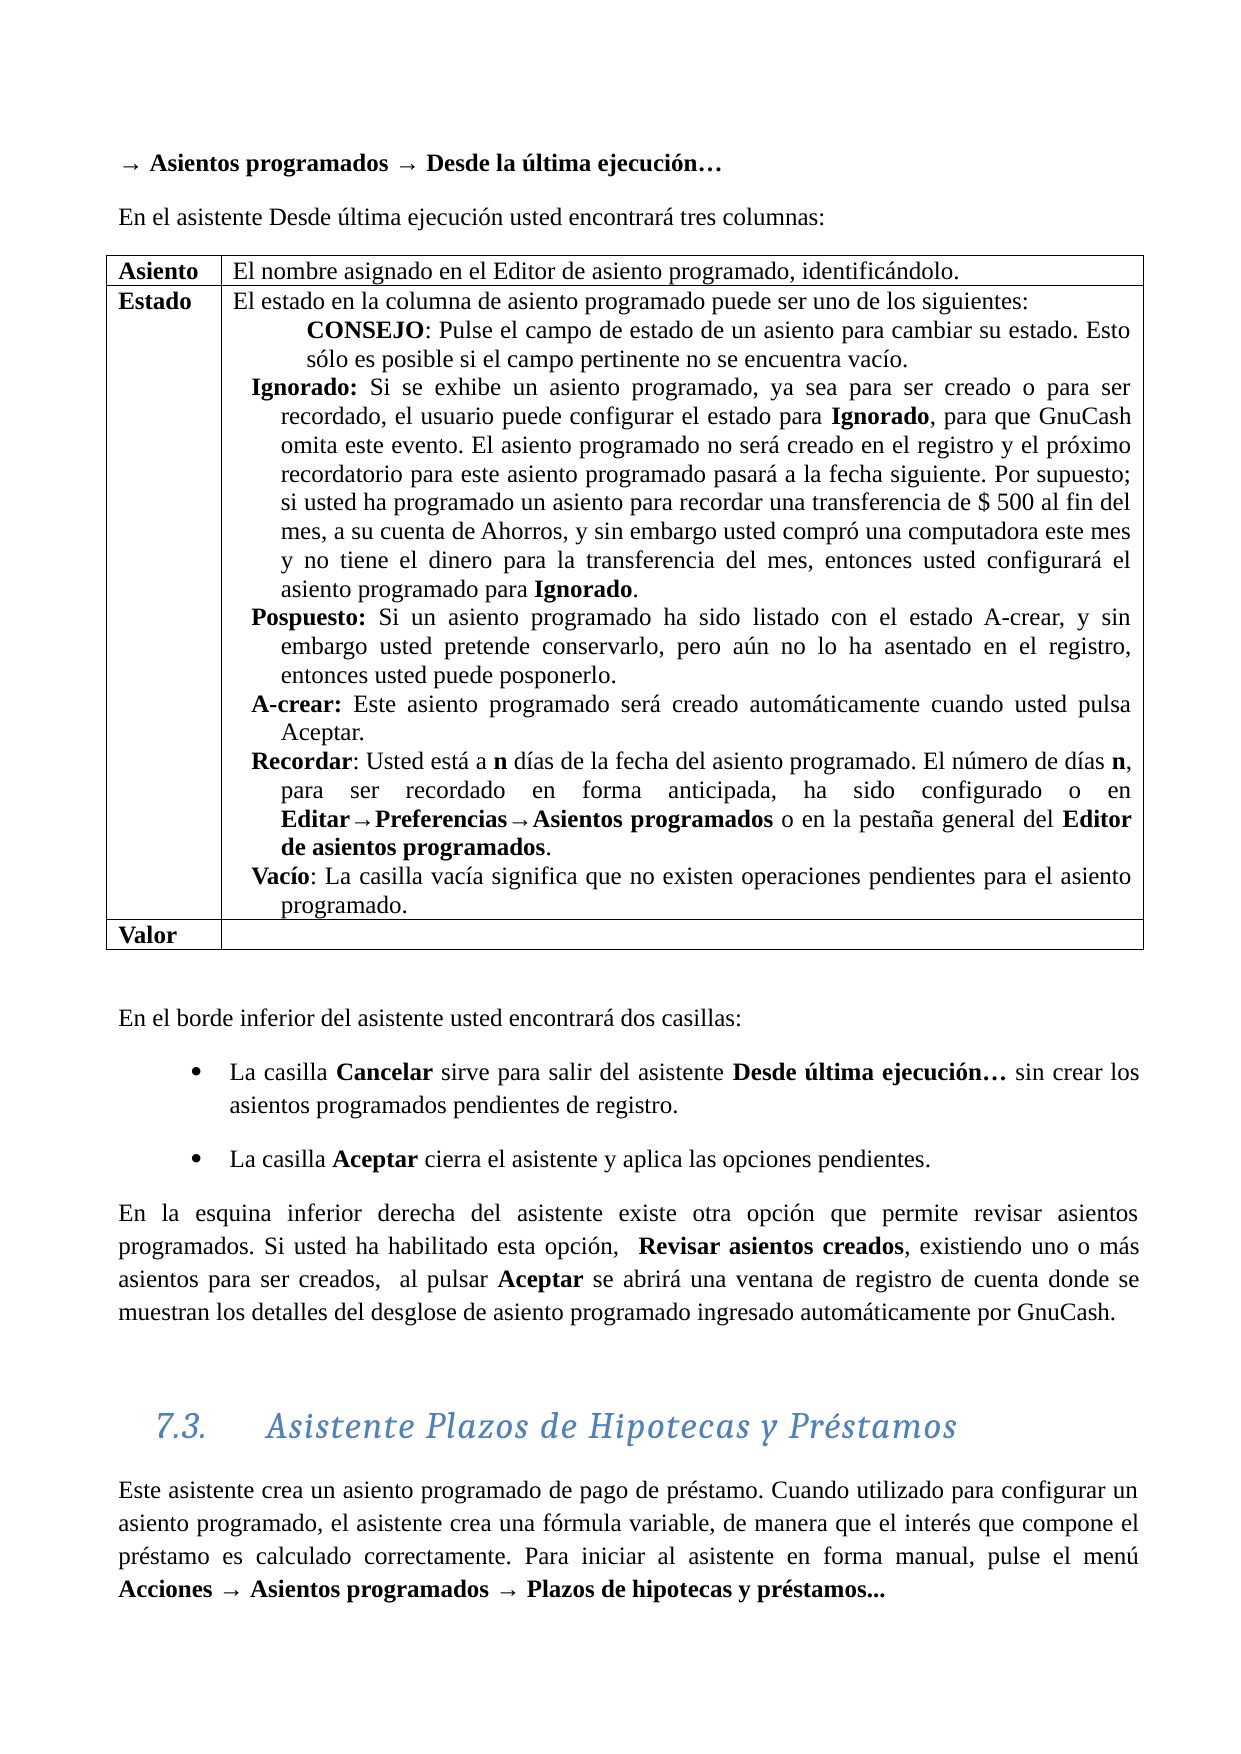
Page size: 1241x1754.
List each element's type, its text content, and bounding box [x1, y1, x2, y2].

list La casilla Cancelar sirve para salir del asistente Desde última ejecución… sin crear los asientos programados pendientes de registro. [192, 1057, 1140, 1119]
text En la esquina inferior derecha del asistente existe otra opción que permite revisar asientos programados. Si usted ha habilitado esta opción, Revisar asientos creados, existiendo uno o más asientos para ser creados, al pulsar Aceptar se abrirá una ventana de registro de cuenta donde se muestran los detalles del desglose de asiento programado ingresado automáticamente por GnuCash. [118, 1198, 1140, 1326]
list La casilla Aceptar cierra el asistente y aplica las opciones pendientes. [192, 1144, 1140, 1173]
table_cell El estado en la columna de asiento programado puede ser uno de los siguientes: CONSEJO: Pulse el campo de estado de un asiento para cambiar su estado. Esto sólo es posible si el campo pertinente no se encuentra vacío. Ignorado: Si se exhibe un asiento programado, ya sea para ser creado o para ser recordado, el usuario puede configurar el estado para Ignorado, para que GnuCash omita este evento. El asiento programado no será creado en el registro y el próximo recordatorio para este asiento programado pasará a la fecha siguiente. Por supuesto; si usted ha programado un asiento para recordar una transferencia de $ 500 al fin del mes, a su cuenta de Ahorros, y sin embargo usted compró una computadora este mes y no tiene el dinero para la transferencia del mes, entonces usted configurará el asiento programado para Ignorado. Pospuesto: Si un asiento programado ha sido listado con el estado A-crear, y sin embargo usted pretende conservarlo, pero aún no lo ha asentado en el registro, entonces usted puede posponerlo. A-crear: Este asiento programado será creado automáticamente cuando usted pulsa Aceptar. Recordar: Usted está a n días de la fecha del asiento programado. El número de días n, para ser recordado en forma anticipada, ha sido configurado o en Editar→Preferencias→Asientos programados o en la pestaña general del Editor de asientos programados. Vacío: La casilla vacía significa que no existen operaciones pendientes para el asiento programado. [222, 286, 1143, 919]
text → Asientos programados → Desde la última ejecución… [118, 148, 1140, 176]
text En el borde inferior del asistente usted encontrará dos casillas: [118, 1003, 1140, 1032]
text Este asistente crea un asiento programado de pago de préstamo. Cuando utilizado para configurar un asiento programado, el asistente crea una fórmula variable, de manera que el interés que compone el préstamo es calculado correctamente. Para iniciar al asistente en forma manual, pulse el menú Acciones → Asientos programados → Plazos de hipotecas y préstamos... [118, 1475, 1140, 1603]
table_cell Valor [107, 920, 221, 948]
table_cell [222, 920, 1143, 948]
subtitle Asistente Plazos de Hipotecas y Préstamos [156, 1405, 1140, 1448]
table_header Asiento [107, 256, 221, 285]
table_header El nombre asignado en el Editor de asiento programado, identificándolo. [222, 256, 1143, 285]
table_cell Estado [107, 286, 221, 919]
text En el asistente Desde última ejecución usted encontrará tres columnas: [118, 202, 1140, 230]
